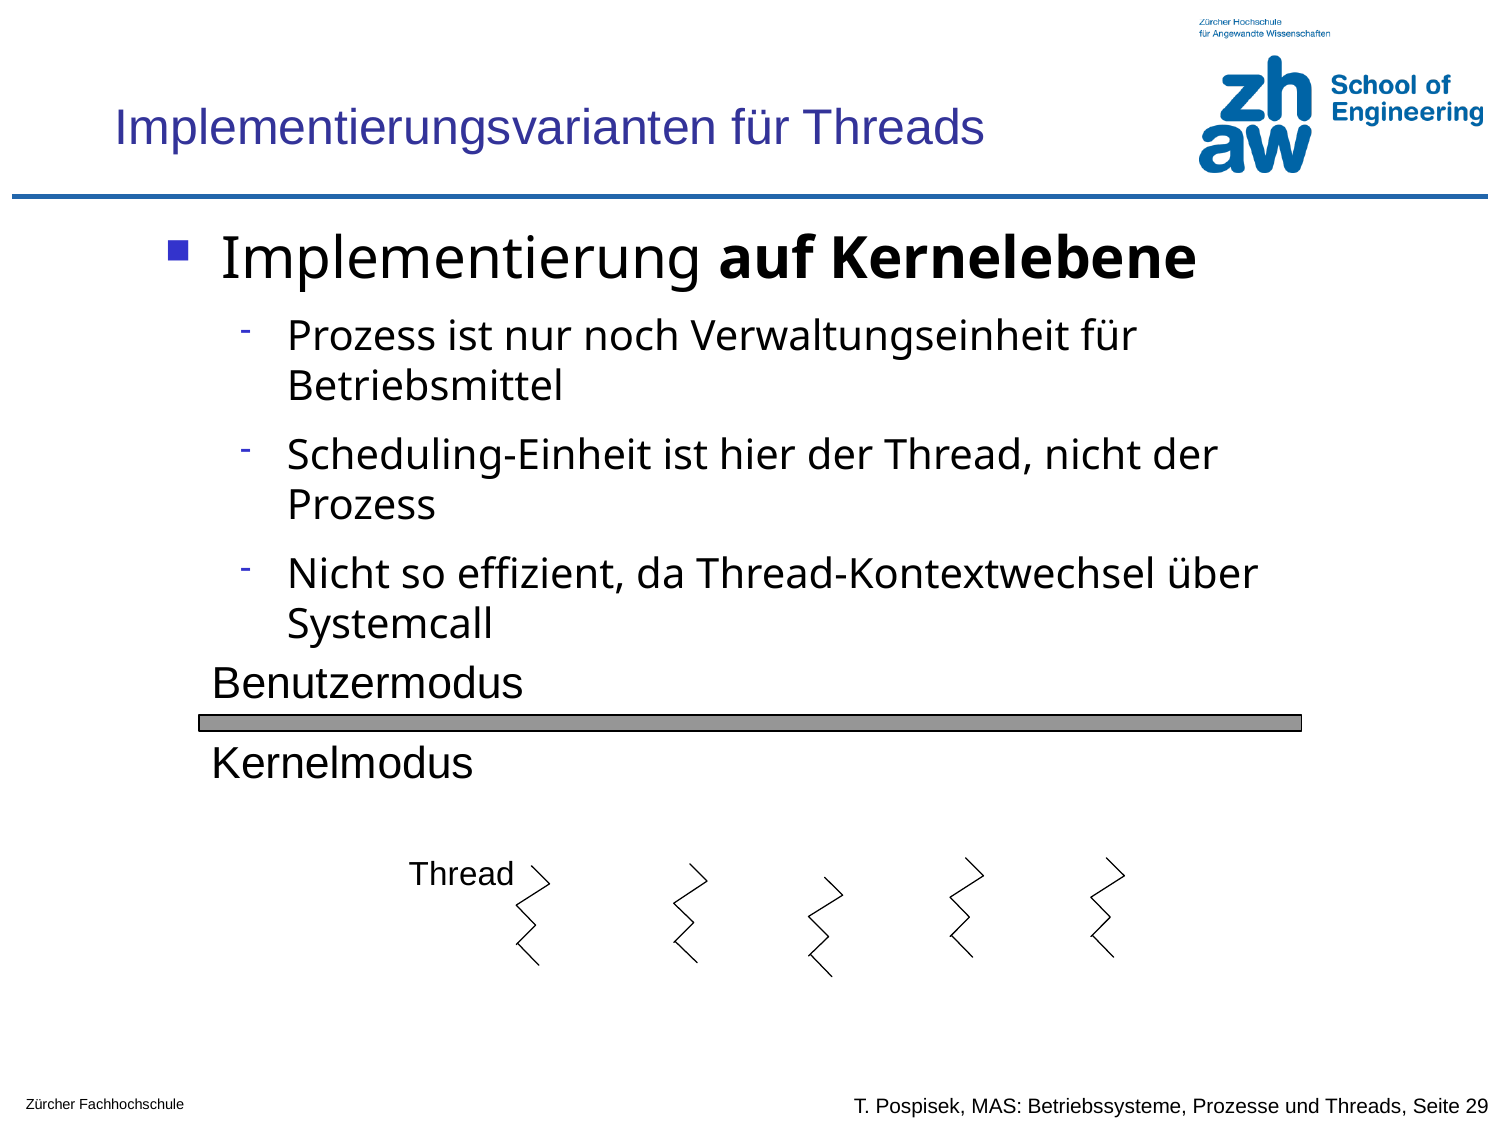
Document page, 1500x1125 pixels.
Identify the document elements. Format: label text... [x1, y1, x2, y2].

title Implementierungsvarianten für Threads [99, 50, 1379, 163]
picture [1199, 19, 1483, 173]
picture [174, 630, 1307, 985]
list Implementierung auf Kernelebene Prozess ist nur noch Verwaltungseinheit für Betriebsmittel Scheduling-Einheit ist hier der Thread, nicht der Prozess Nicht so effizient, da Thread-Kontextwechsel über Systemcall [150, 212, 1375, 838]
